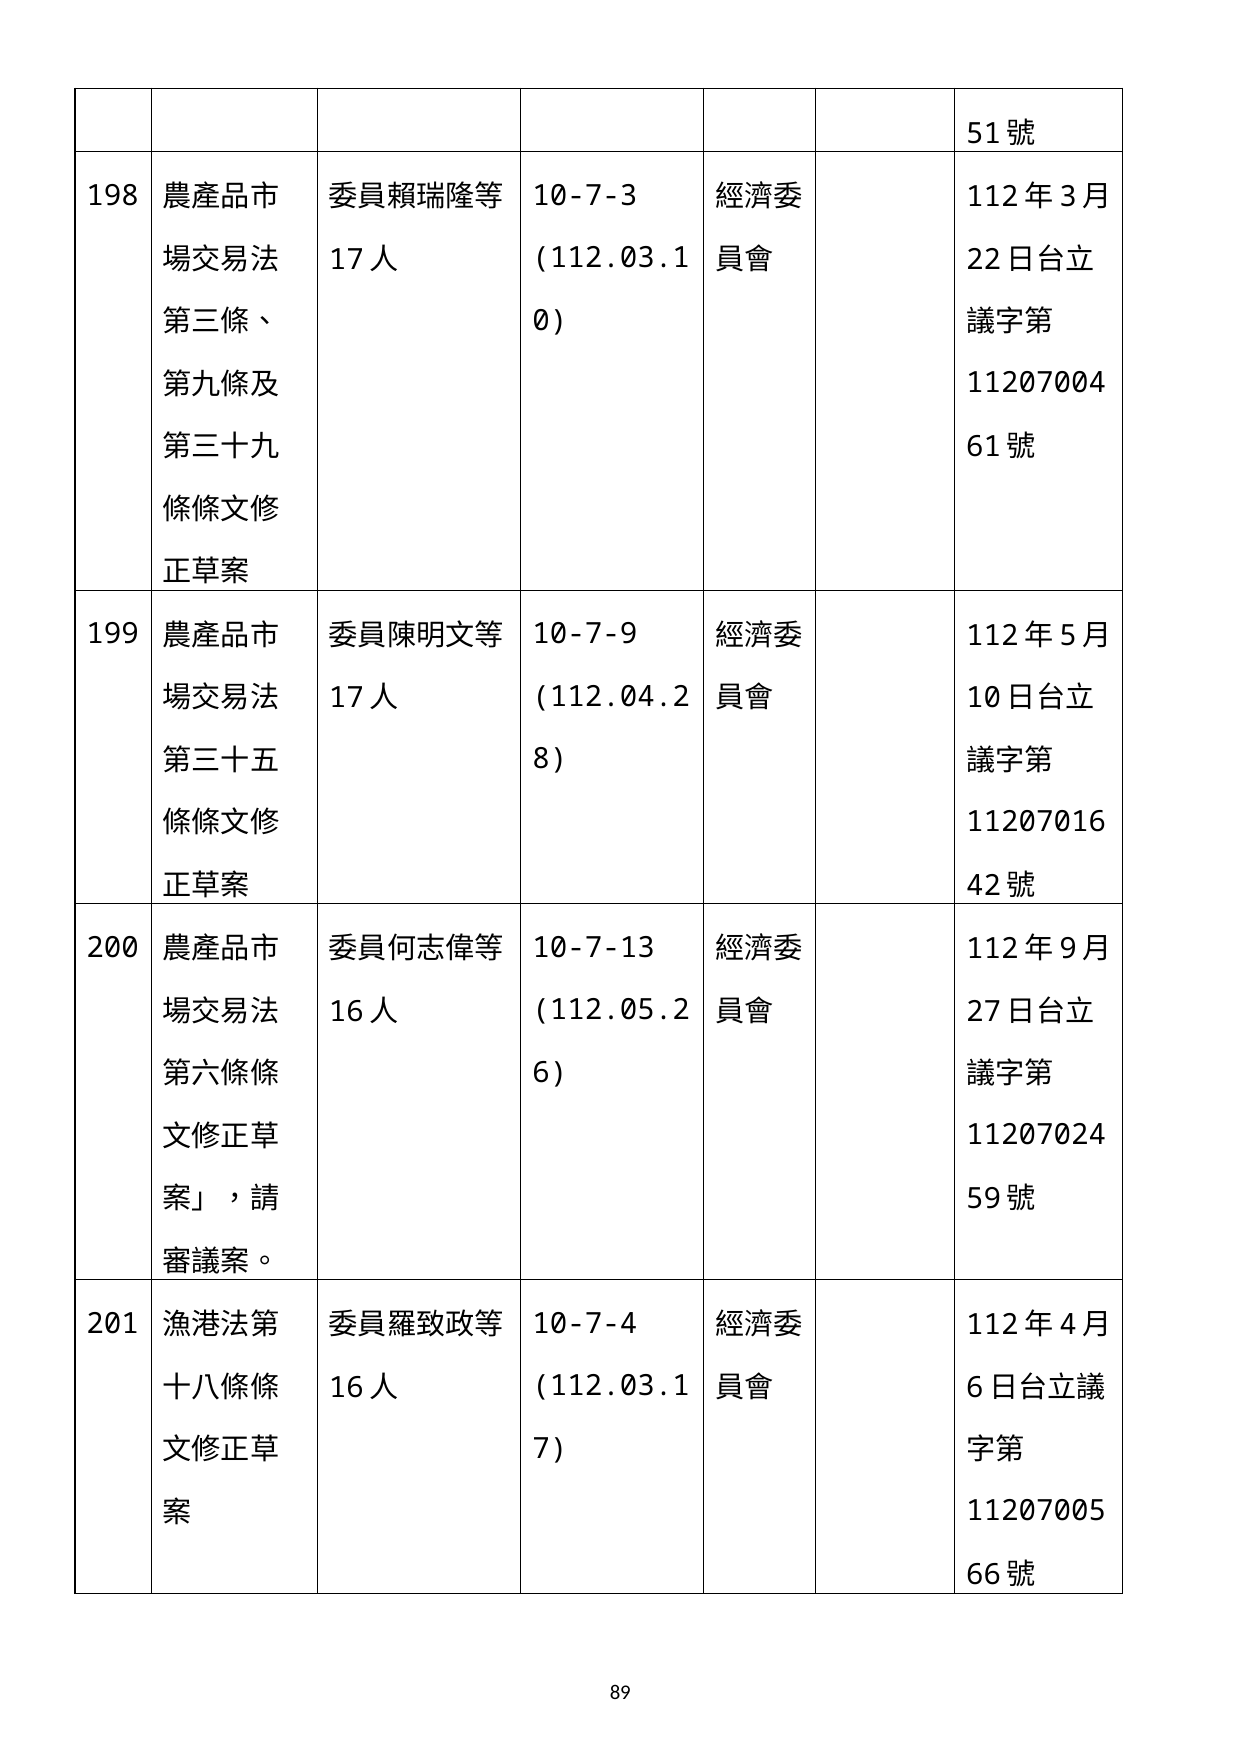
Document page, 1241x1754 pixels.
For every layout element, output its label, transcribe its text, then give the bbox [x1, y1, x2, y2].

table_cell 經濟委員會 [704, 904, 815, 1279]
table_cell 農產品市場交易法第六條條文修正草案」，請審議案。 [152, 904, 317, 1279]
table_cell 經濟委員會 [704, 152, 815, 590]
table_cell 201 [76, 1280, 151, 1593]
table_cell [816, 152, 954, 590]
table_cell [521, 89, 703, 151]
table_cell [816, 904, 954, 1279]
table_cell 委員何志偉等16人 [318, 904, 520, 1279]
table_cell [816, 1280, 954, 1593]
table_cell 112年5月10日台立議字第1120701642號 [955, 591, 1122, 903]
table_cell 委員陳明文等17人 [318, 591, 520, 903]
table_cell 112年9月27日台立議字第1120702459號 [955, 904, 1122, 1279]
table_cell 委員羅致政等16人 [318, 1280, 520, 1593]
table_cell 漁港法第十八條條文修正草案 [152, 1280, 317, 1593]
table_cell 農產品市場交易法第三十五條條文修正草案 [152, 591, 317, 903]
table_cell 112年3月22日台立議字第1120700461號 [955, 152, 1122, 590]
table_cell [704, 89, 815, 151]
table_cell 200 [76, 904, 151, 1279]
table_cell 10-7-4 (112.03.17) [521, 1280, 703, 1593]
table_cell 10-7-13 (112.05.26) [521, 904, 703, 1279]
table_cell 經濟委員會 [704, 591, 815, 903]
table_cell [76, 89, 151, 151]
table_cell 經濟委員會 [704, 1280, 815, 1593]
table_cell 10-7-3 (112.03.10) [521, 152, 703, 590]
table_cell [816, 89, 954, 151]
table_cell 委員賴瑞隆等17人 [318, 152, 520, 590]
table_cell 10-7-9 (112.04.28) [521, 591, 703, 903]
table_cell 199 [76, 591, 151, 903]
table_cell 農產品市場交易法第三條、第九條及第三十九條條文修正草案 [152, 152, 317, 590]
table_cell [318, 89, 520, 151]
table_cell [152, 89, 317, 151]
table_cell [816, 591, 954, 903]
table_cell 51號 [955, 89, 1122, 151]
table_cell 112年4月6日台立議字第1120700566號 [955, 1280, 1122, 1593]
table_cell 198 [76, 152, 151, 590]
